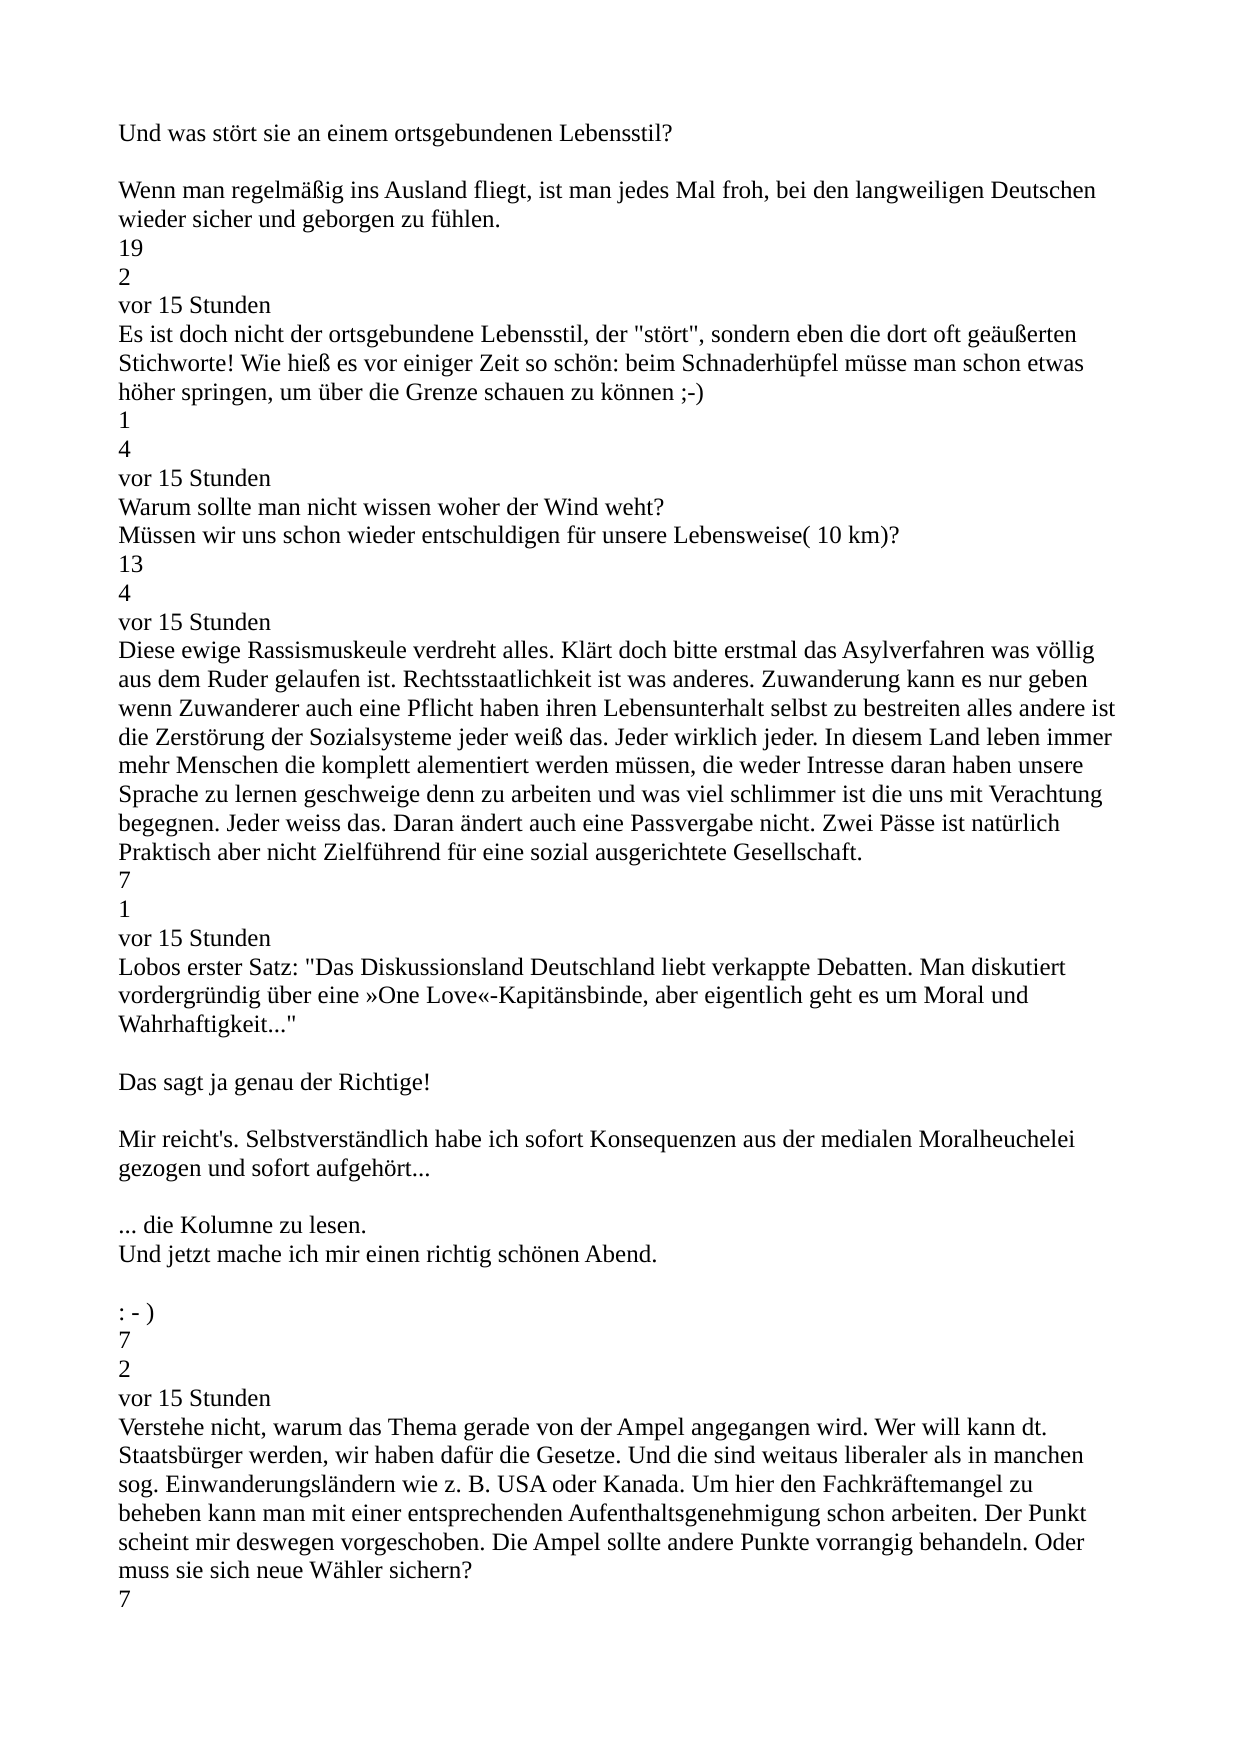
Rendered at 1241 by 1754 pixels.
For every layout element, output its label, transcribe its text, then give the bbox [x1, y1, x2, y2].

text vor 15 Stunden [118, 607, 1122, 636]
text Und was stört sie an einem ortsgebundenen Lebensstil? [118, 118, 1122, 147]
text 19 [118, 233, 1122, 262]
text : - ) [118, 1297, 1122, 1326]
text 2 [118, 262, 1122, 291]
text Diese ewige Rassismuskeule verdreht alles. Klärt doch bitte erstmal das Asylverfahren was völlig aus dem Ruder gelaufen ist. Rechtsstaatlichkeit ist was anderes. Zuwanderung kann es nur geben wenn Zuwanderer auch eine Pflicht haben ihren Lebensunterhalt selbst zu bestreiten alles andere ist die Zerstörung der Sozialsysteme jeder weiß das. Jeder wirklich jeder. In diesem Land leben immer mehr Menschen die komplett alementiert werden müssen, die weder Intresse daran haben unsere Sprache zu lernen geschweige denn zu arbeiten und was viel schlimmer ist die uns mit Verachtung begegnen. Jeder weiss das. Daran ändert auch eine Passvergabe nicht. Zwei Pässe ist natürlich Praktisch aber nicht Zielführend für eine sozial ausgerichtete Gesellschaft. [118, 636, 1122, 866]
text vor 15 Stunden [118, 923, 1122, 952]
text Müssen wir uns schon wieder entschuldigen für unsere Lebensweise( 10 km)? [118, 521, 1122, 549]
text 4 [118, 434, 1122, 463]
text 7 [118, 866, 1122, 894]
text 7 [118, 1584, 1122, 1613]
text Wenn man regelmäßig ins Ausland fliegt, ist man jedes Mal froh, bei den langweiligen Deutschen wieder sicher und geborgen zu fühlen. [118, 176, 1122, 233]
text Verstehe nicht, warum das Thema gerade von der Ampel angegangen wird. Wer will kann dt. Staatsbürger werden, wir haben dafür die Gesetze. Und die sind weitaus liberaler als in manchen sog. Einwanderungsländern wie z. B. USA oder Kanada. Um hier den Fachkräftemangel zu beheben kann man mit einer entsprechenden Aufenthaltsgenehmigung schon arbeiten. Der Punkt scheint mir deswegen vorgeschoben. Die Ampel sollte andere Punkte vorrangig behandeln. Oder muss sie sich neue Wähler sichern? [118, 1412, 1122, 1584]
text 4 [118, 578, 1122, 607]
text vor 15 Stunden [118, 1383, 1122, 1412]
text Und jetzt mache ich mir einen richtig schönen Abend. [118, 1239, 1122, 1268]
text 2 [118, 1354, 1122, 1383]
text Das sagt ja genau der Richtige! [118, 1067, 1122, 1096]
text vor 15 Stunden [118, 291, 1122, 319]
text vor 15 Stunden [118, 463, 1122, 492]
text 1 [118, 894, 1122, 923]
text Warum sollte man nicht wissen woher der Wind weht? [118, 492, 1122, 521]
text Es ist doch nicht der ortsgebundene Lebensstil, der "stört", sondern eben die dort oft geäußerten Stichworte! Wie hieß es vor einiger Zeit so schön: beim Schnaderhüpfel müsse man schon etwas höher springen, um über die Grenze schauen zu können ;-) [118, 319, 1122, 406]
text ... die Kolumne zu lesen. [118, 1211, 1122, 1239]
text Lobos erster Satz: "Das Diskussionsland Deutschland liebt verkappte Debatten. Man diskutiert vordergründig über eine »One Love«-Kapitänsbinde, aber eigentlich geht es um Moral und Wahrhaftigkeit..." [118, 952, 1122, 1038]
text 13 [118, 549, 1122, 578]
text 7 [118, 1326, 1122, 1354]
text 1 [118, 406, 1122, 434]
text Mir reicht's. Selbstverständlich habe ich sofort Konsequenzen aus der medialen Moralheuchelei gezogen und sofort aufgehört... [118, 1124, 1122, 1182]
